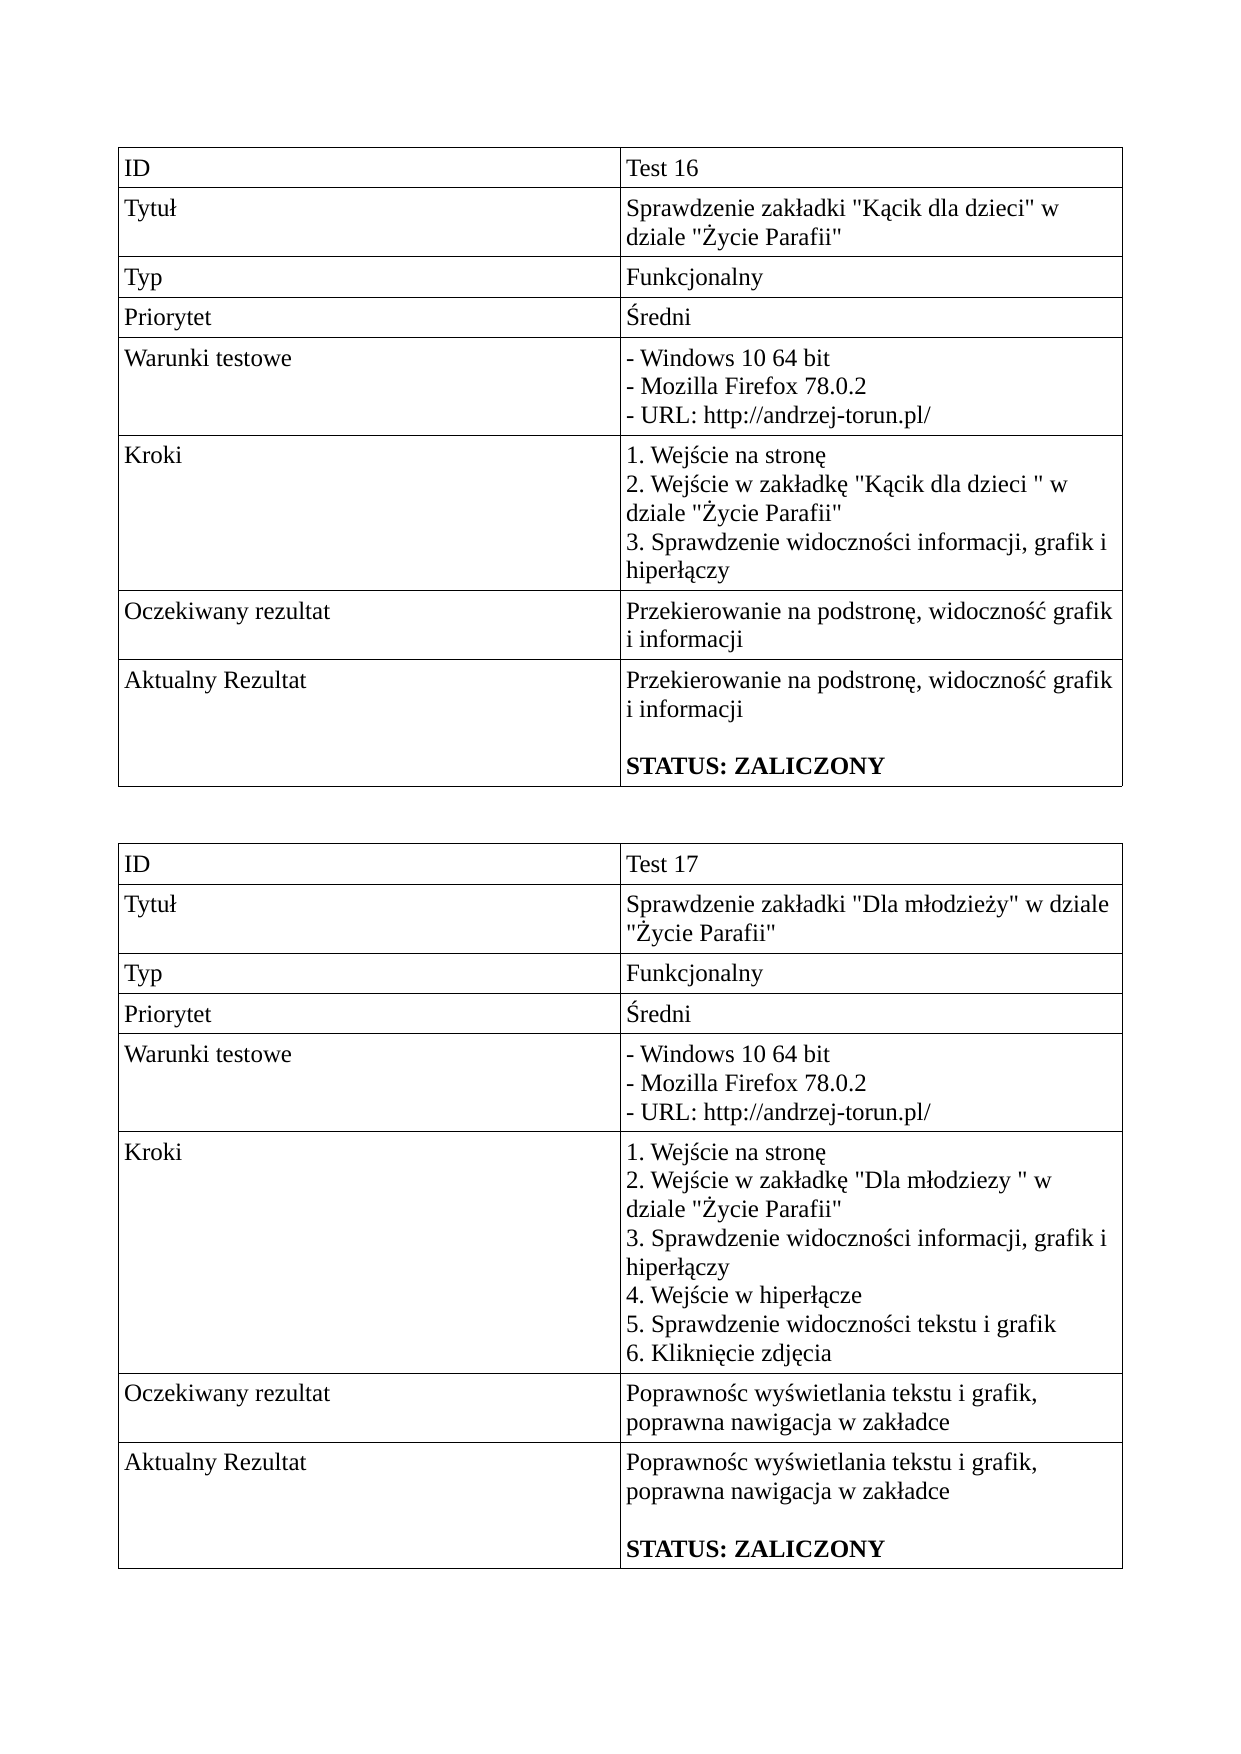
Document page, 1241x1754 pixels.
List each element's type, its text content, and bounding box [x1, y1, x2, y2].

table_cell Priorytet [119, 994, 620, 1033]
table_cell Sprawdzenie zakładki "Kącik dla dzieci" w dziale "Życie Parafii" [621, 188, 1122, 256]
table_cell 1. Wejście na stronę 2. Wejście w zakładkę "Kącik dla dzieci " w dziale "Życie Parafii" 3. Sprawdzenie widoczności informacji, grafik i hiperłączy [621, 436, 1122, 590]
table_cell Oczekiwany rezultat [119, 1374, 620, 1442]
table_cell Przekierowanie na podstronę, widoczność grafik i informacji STATUS: ZALICZONY [621, 660, 1122, 786]
table_cell Aktualny Rezultat [119, 1443, 620, 1568]
table_cell Średni [621, 298, 1122, 337]
table_header Test 17 [621, 844, 1122, 883]
table_cell Typ [119, 954, 620, 993]
table_cell Kroki [119, 1132, 620, 1373]
table_cell Kroki [119, 436, 620, 590]
table_cell Średni [621, 994, 1122, 1033]
table_cell - Windows 10 64 bit - Mozilla Firefox 78.0.2 - URL: http://andrzej-torun.pl/ [621, 1034, 1122, 1131]
table_cell Funkcjonalny [621, 954, 1122, 993]
table_cell Poprawnośc wyświetlania tekstu i grafik, poprawna nawigacja w zakładce STATUS: ZALICZONY [621, 1443, 1122, 1568]
table_cell Przekierowanie na podstronę, widoczność grafik i informacji [621, 591, 1122, 659]
table_cell Sprawdzenie zakładki "Dla młodzieży" w dziale "Życie Parafii" [621, 885, 1122, 953]
table_header ID [119, 844, 620, 883]
table_cell Warunki testowe [119, 338, 620, 435]
table_cell Oczekiwany rezultat [119, 591, 620, 659]
table_header Test 16 [621, 148, 1122, 187]
table_cell - Windows 10 64 bit - Mozilla Firefox 78.0.2 - URL: http://andrzej-torun.pl/ [621, 338, 1122, 435]
table_cell Tytuł [119, 885, 620, 953]
table_cell Warunki testowe [119, 1034, 620, 1131]
table_cell Funkcjonalny [621, 257, 1122, 297]
table_cell Tytuł [119, 188, 620, 256]
table_cell Poprawnośc wyświetlania tekstu i grafik, poprawna nawigacja w zakładce [621, 1374, 1122, 1442]
table_header ID [119, 148, 620, 187]
table_cell Aktualny Rezultat [119, 660, 620, 786]
table_cell Typ [119, 257, 620, 297]
table_cell 1. Wejście na stronę 2. Wejście w zakładkę "Dla młodziezy " w dziale "Życie Parafii" 3. Sprawdzenie widoczności informacji, grafik i hiperłączy 4. Wejście w hiperłącze 5. Sprawdzenie widoczności tekstu i grafik 6. Kliknięcie zdjęcia [621, 1132, 1122, 1373]
table_cell Priorytet [119, 298, 620, 337]
